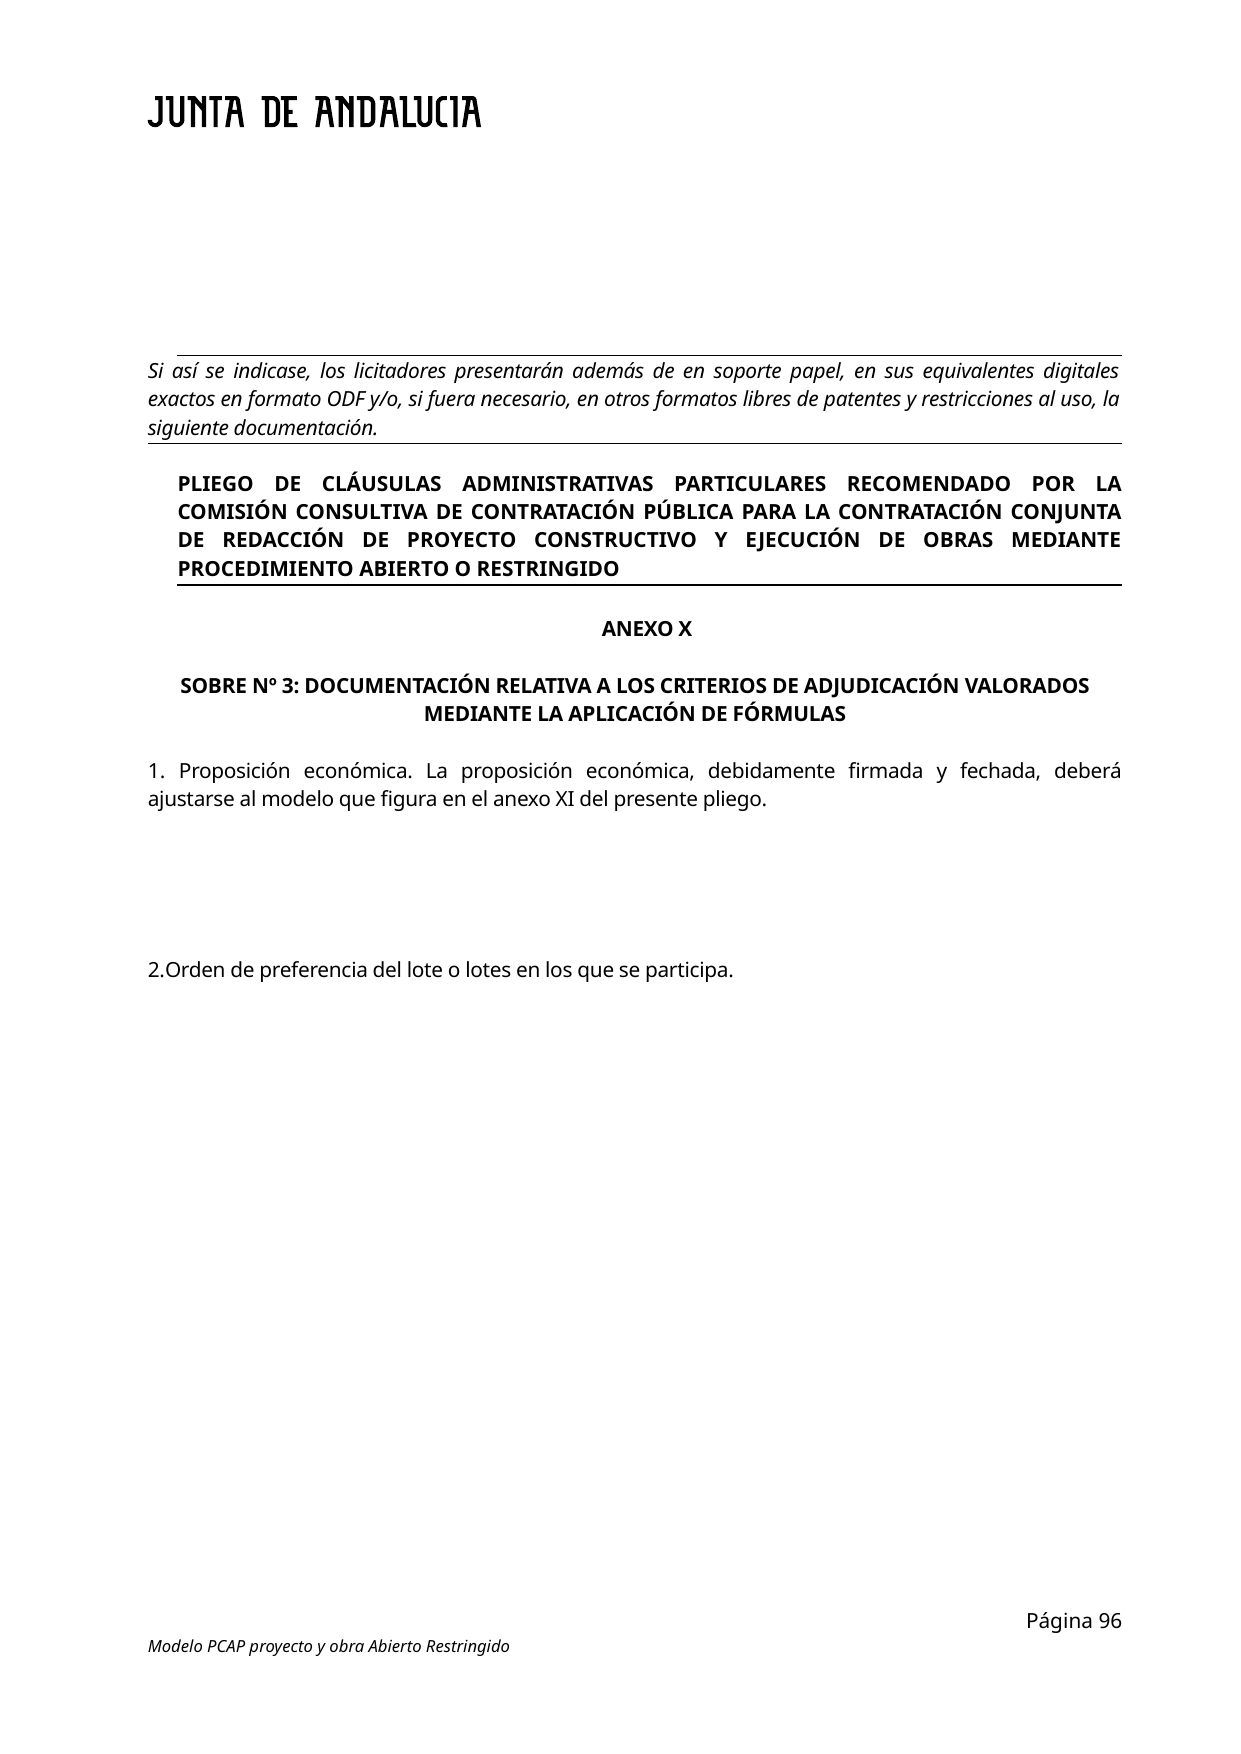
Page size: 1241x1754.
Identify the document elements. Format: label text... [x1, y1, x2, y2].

text PLIEGO DE CLÁUSULAS ADMINISTRATIVAS PARTICULARES RECOMENDADO POR LA COMISIÓN CONSULTIVA DE CONTRATACIÓN PÚBLICA PARA LA CONTRATACIÓN CONJUNTA DE REDACCIÓN DE PROYECTO CONSTRUCTIVO Y EJECUCIÓN DE OBRAS MEDIANTE PROCEDIMIENTO ABIERTO O RESTRINGIDO [177, 469, 1122, 584]
text 1. Proposición económica. La proposición económica, debidamente firmada y fechada, deberá ajustarse al modelo que figura en el anexo XI del presente pliego. [148, 756, 1122, 813]
text SOBRE Nº 3: DOCUMENTACIÓN RELATIVA A LOS CRITERIOS DE ADJUDICACIÓN VALORADOS MEDIANTE LA APLICACIÓN DE FÓRMULAS [148, 671, 1122, 728]
text ANEXO X [177, 614, 1122, 642]
text 2.Orden de preferencia del lote o lotes en los que se participa. [148, 955, 1122, 984]
text Si así se indicase, los licitadores presentarán además de en soporte papel, en sus equivalentes digitales exactos en formato ODF y/o, si fuera necesario, en otros formatos libres de patentes y restricciones al uso, la siguiente documentación. [148, 356, 1122, 443]
